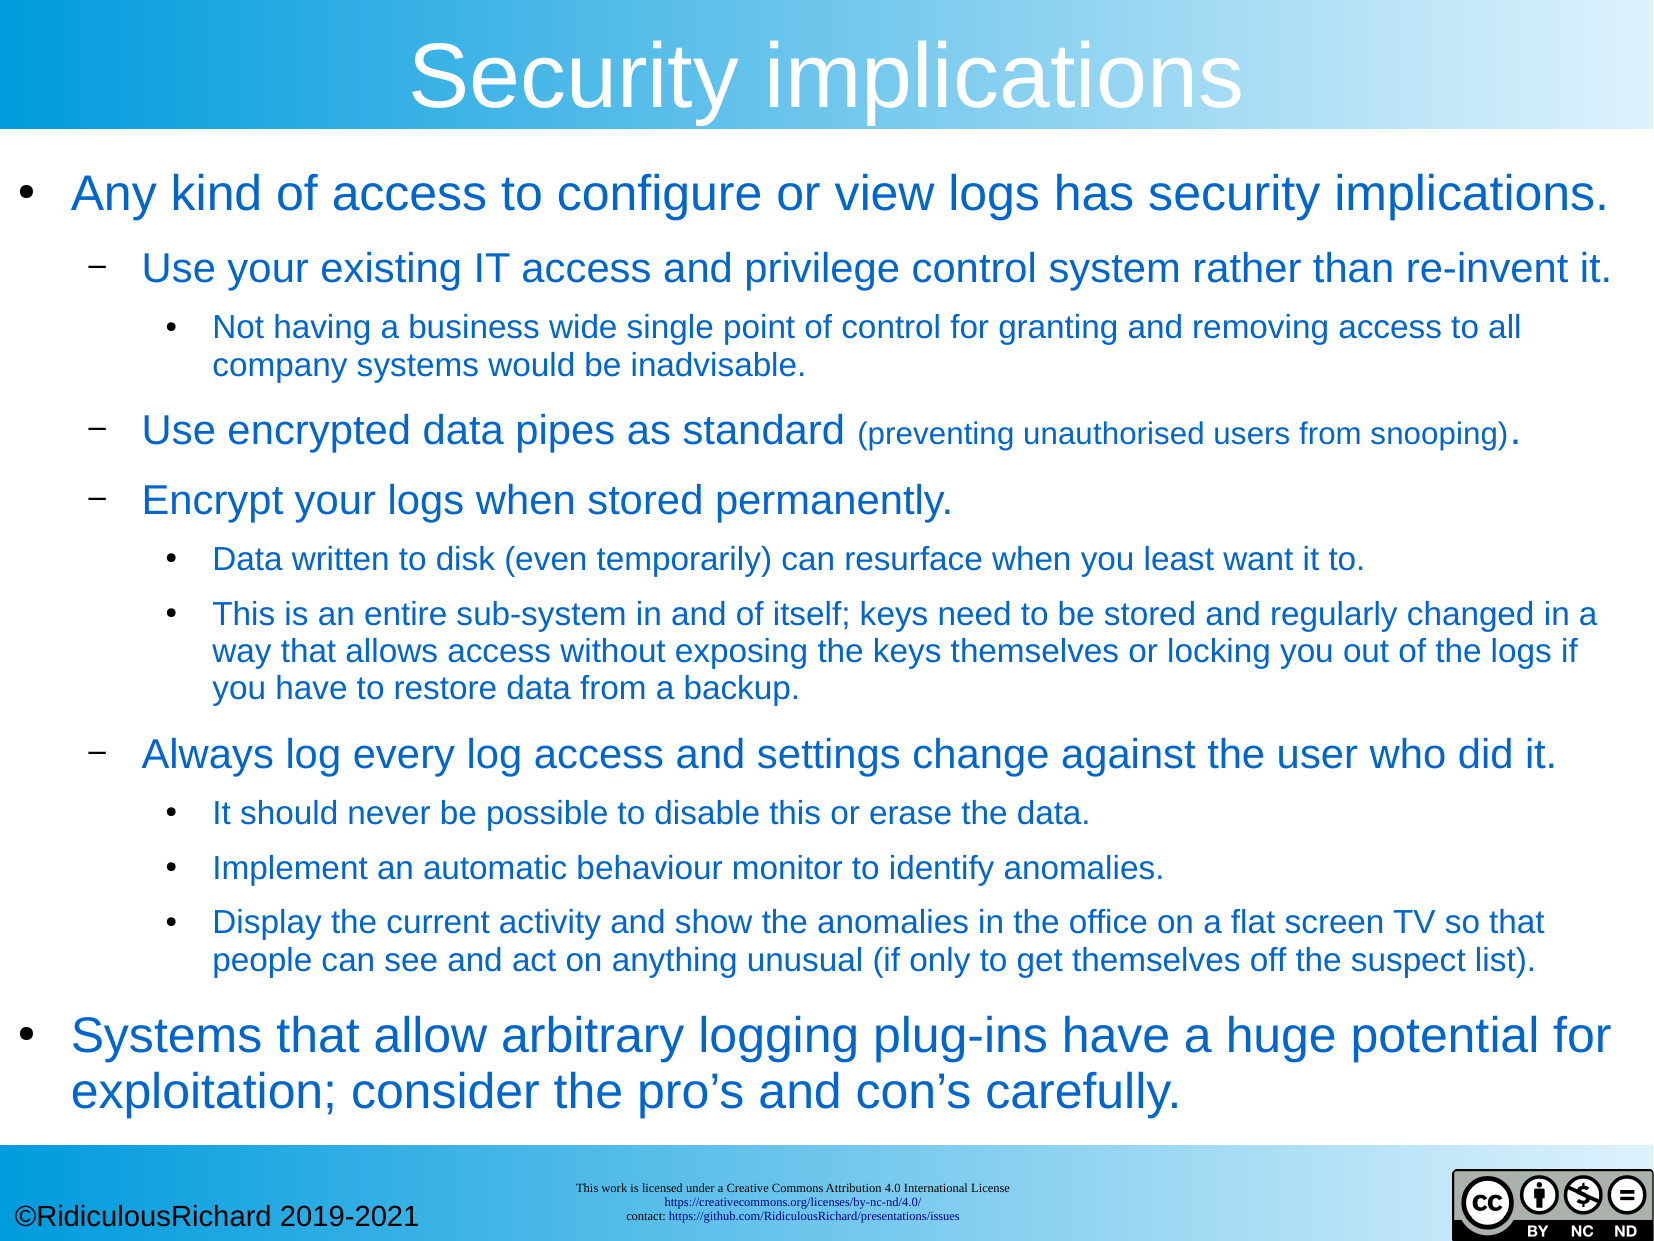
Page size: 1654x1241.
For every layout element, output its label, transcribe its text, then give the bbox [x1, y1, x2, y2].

list Any kind of access to configure or view logs has security implications. Use your existing IT access and privilege control system rather than re-invent it. Not having a business wide single point of control for granting and removing access to all company systems would be inadvisable. Use encrypted data pipes as standard (preventing unauthorised users from snooping). Encrypt your logs when stored permanently. Data written to disk (even temporarily) can resurface when you least want it to. This is an entire sub-system in and of itself; keys need to be stored and regularly changed in a way that allows access without exposing the keys themselves or locking you out of the logs if you have to restore data from a backup. Always log every log access and settings change against the user who did it. It should never be possible to disable this or erase the data. Implement an automatic behaviour monitor to identify anomalies. Display the current activity and show the anomalies in the office on a flat screen TV so that people can see and act on anything unusual (if only to get themselves off the suspect list). Systems that allow arbitrary logging plug-ins have a huge potential for exploitation; consider the pro’s and con’s carefully. [0, 165, 1642, 1123]
title Security implications [82, 23, 1571, 129]
picture [1452, 1169, 1654, 1241]
picture [138, 1146, 142, 1241]
